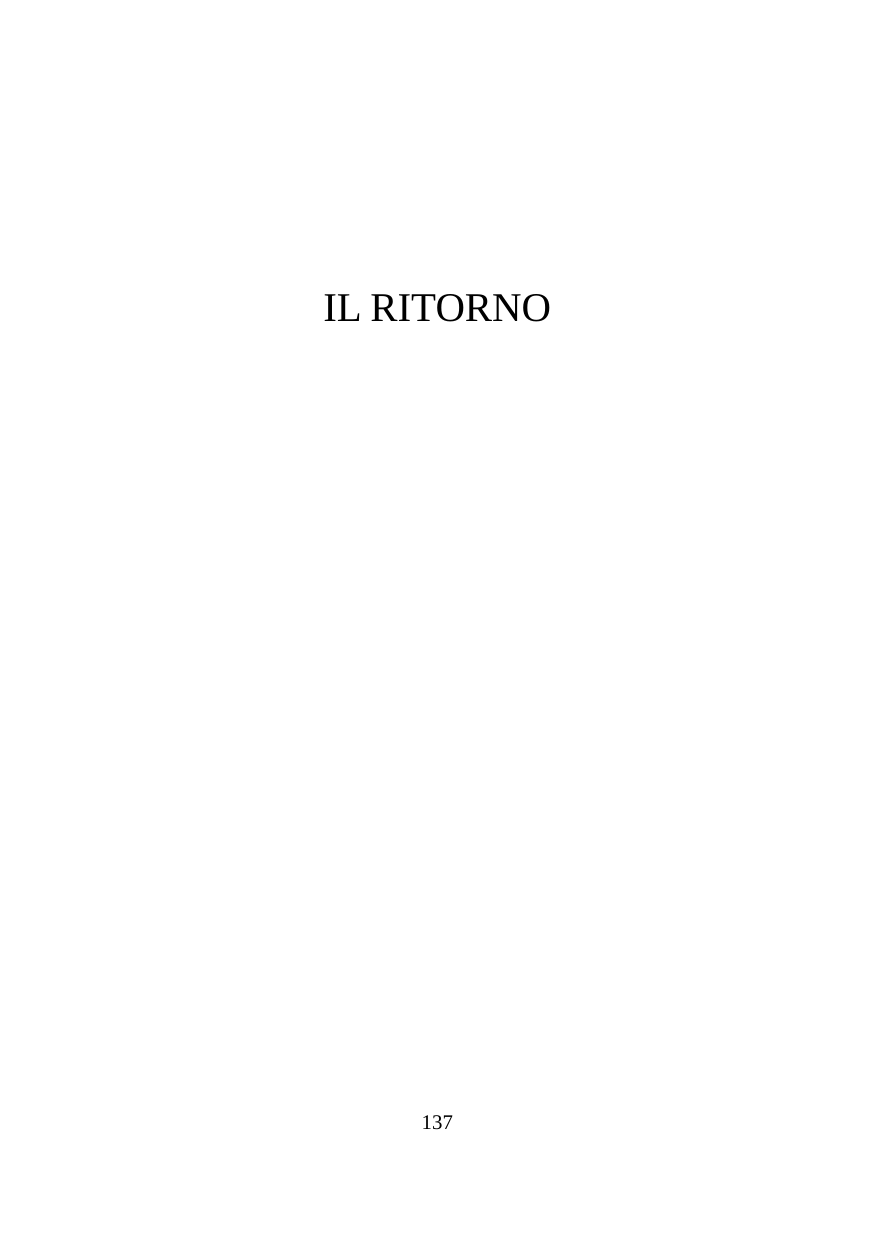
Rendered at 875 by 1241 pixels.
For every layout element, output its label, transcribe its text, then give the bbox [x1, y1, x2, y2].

subtitle IL RITORNO [106, 283, 768, 330]
